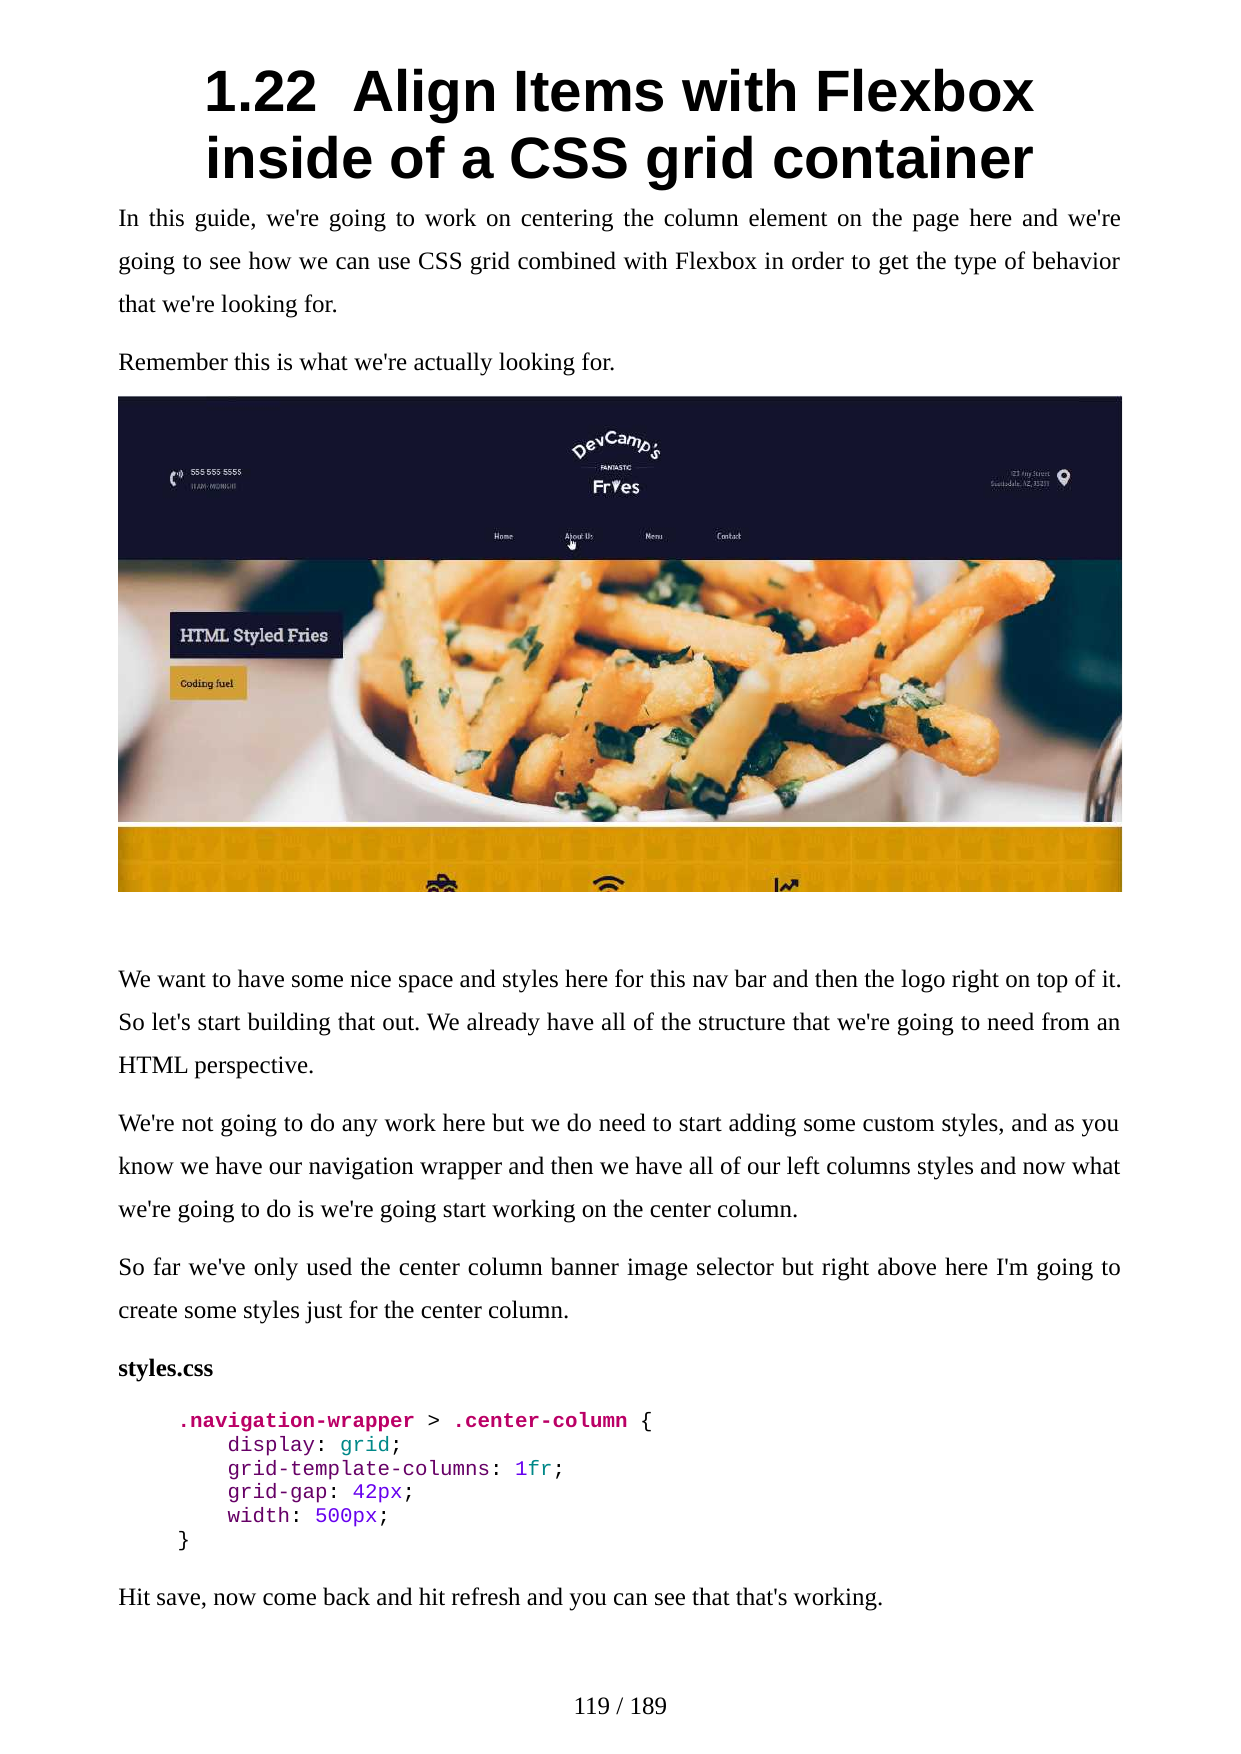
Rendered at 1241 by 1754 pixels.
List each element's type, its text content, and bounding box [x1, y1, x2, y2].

text grid-template-columns: 1fr; [177, 1458, 1122, 1481]
text } [177, 1528, 1122, 1552]
text grid-gap: 42px; [177, 1481, 1122, 1505]
picture [118, 395, 1123, 892]
text We want to have some nice space and styles here for this nav bar and then the logo right on top of it. So let's start building that out. We already have all of the structure that we're going to need from an HTML perspective. [118, 964, 1122, 1079]
text .navigation-wrapper > .center-column { [177, 1410, 1122, 1434]
text Hit save, now come back and hit refresh and you can see that that's working. [118, 1582, 1122, 1610]
title 1.22 Align Items with Flexbox inside of a CSS grid container [118, 56, 1122, 190]
text display: grid; [177, 1434, 1122, 1458]
text We're not going to do any work here but we do need to start adding some custom styles, and as you know we have our navigation wrapper and then we have all of our left columns styles and now what we're going to do is we're going start working on the center column. [118, 1108, 1122, 1223]
text Remember this is what we're actually looking for. [118, 347, 1122, 376]
text width: 500px; [177, 1505, 1122, 1528]
text styles.css [118, 1353, 1122, 1381]
text So far we've only used the center column banner image selector but right above here I'm going to create some styles just for the center column. [118, 1252, 1122, 1324]
text In this guide, we're going to work on centering the column element on the page here and we're going to see how we can use CSS grid combined with Flexbox in order to get the type of behavior that we're looking for. [118, 203, 1122, 318]
